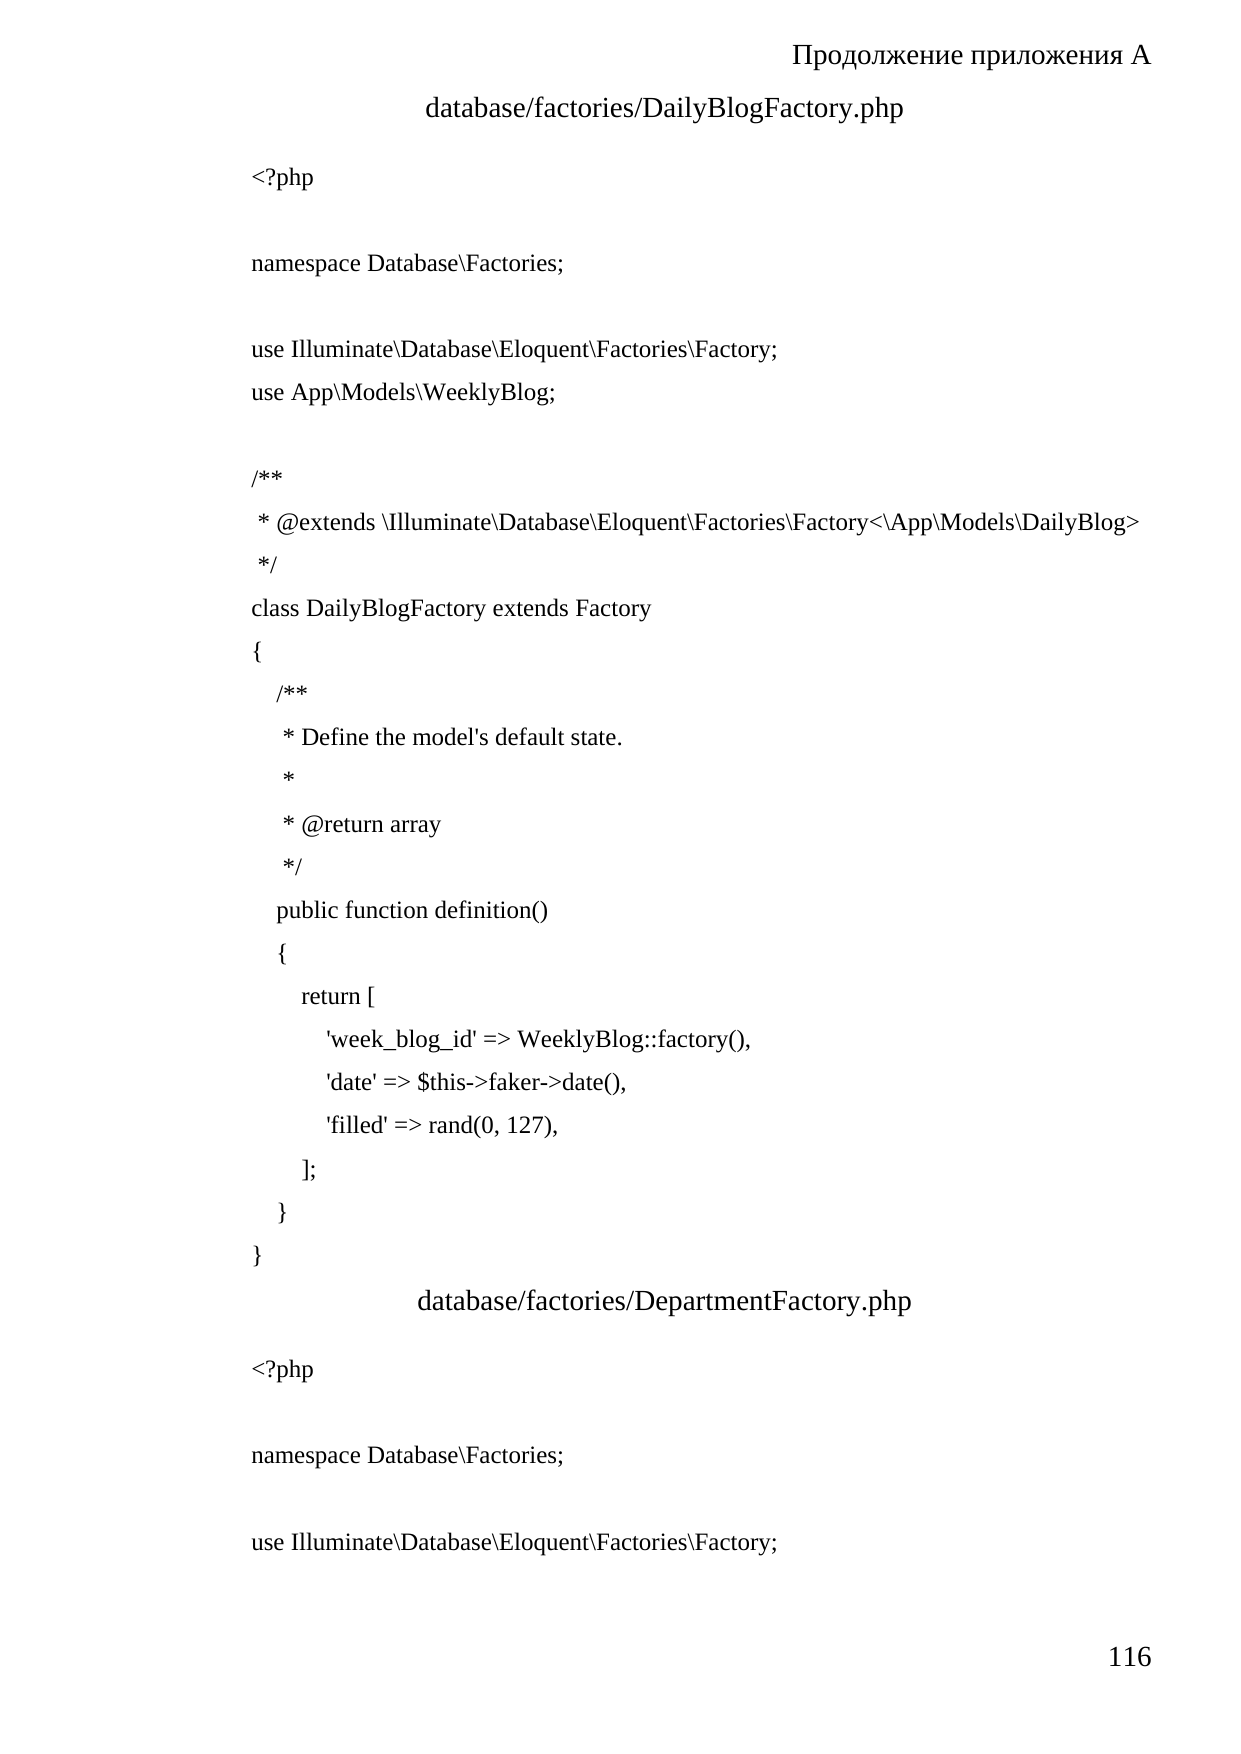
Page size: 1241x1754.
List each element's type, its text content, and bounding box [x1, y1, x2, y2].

text use Illuminate\Database\Eloquent\Factories\Factory; [177, 1527, 1152, 1555]
text use App\Models\WeeklyBlog; [177, 377, 1152, 406]
text <?php [177, 162, 1152, 191]
text /** [177, 679, 1152, 708]
text 'week_blog_id' => WeeklyBlog::factory(), [177, 1024, 1152, 1053]
text ]; [177, 1154, 1152, 1182]
subtitle database/factories/DailyBlogFactory.php [177, 91, 1152, 124]
text public function definition() [177, 895, 1152, 924]
text <?php [177, 1354, 1152, 1383]
text namespace Database\Factories; [177, 248, 1152, 277]
subtitle database/factories/DepartmentFactory.php [177, 1283, 1152, 1317]
text 'filled' => rand(0, 127), [177, 1111, 1152, 1139]
text namespace Database\Factories; [177, 1440, 1152, 1469]
text /** [177, 464, 1152, 492]
text } [177, 1197, 1152, 1226]
text use Illuminate\Database\Eloquent\Factories\Factory; [177, 334, 1152, 363]
text 'date' => $this->faker->date(), [177, 1067, 1152, 1096]
text } [177, 1240, 1152, 1269]
text class DailyBlogFactory extends Factory [177, 593, 1152, 622]
text */ [177, 852, 1152, 881]
text */ [177, 550, 1152, 579]
text * [177, 766, 1152, 794]
text * Define the model's default state. [177, 722, 1152, 751]
text * @extends \Illuminate\Database\Eloquent\Factories\Factory<\App\Models\DailyBlog> [177, 507, 1152, 536]
text * @return array [177, 809, 1152, 837]
text { [177, 938, 1152, 967]
text { [177, 636, 1152, 665]
text return [ [177, 981, 1152, 1010]
